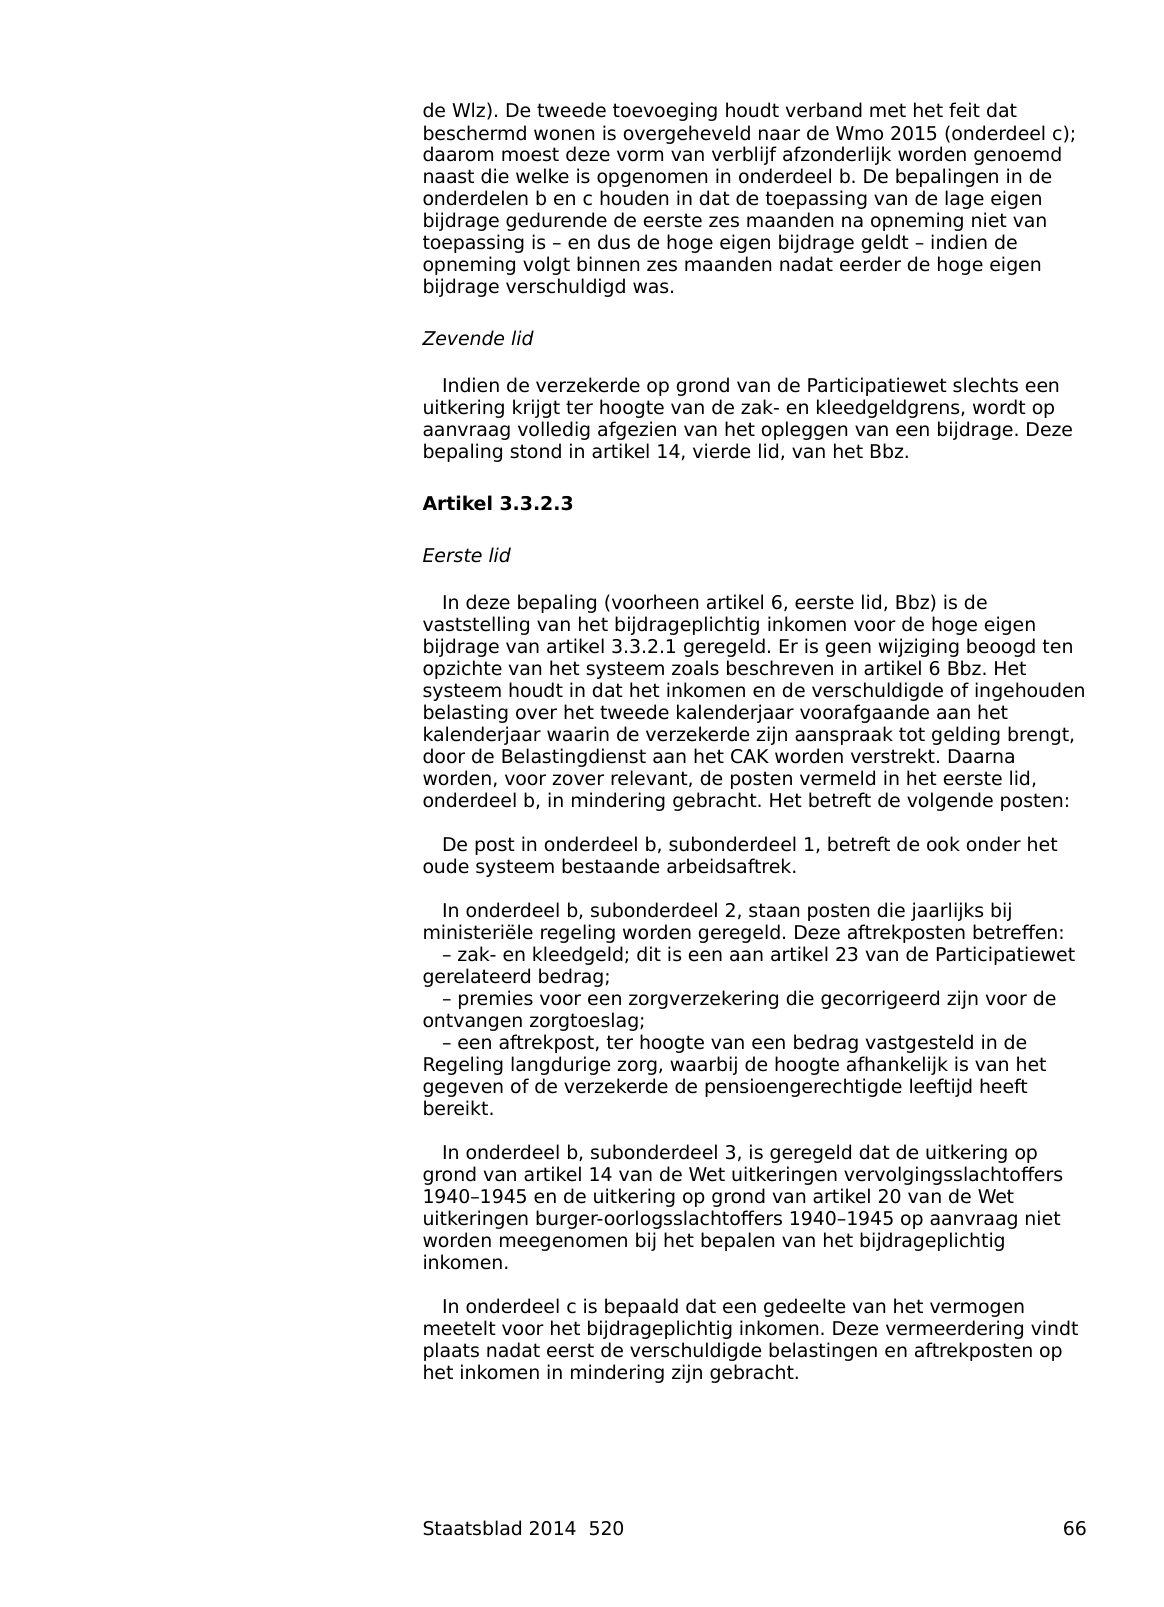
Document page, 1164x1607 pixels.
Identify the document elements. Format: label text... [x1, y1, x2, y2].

text – zak- en kleedgeld; dit is een aan artikel 23 van de Participatiewet gerelateerd bedrag; [422, 944, 1087, 988]
text In onderdeel b, subonderdeel 3, is geregeld dat de uitkering op grond van artikel 14 van de Wet uitkeringen vervolgingsslachtoffers 1940–1945 en de uitkering op grond van artikel 20 van de Wet uitkeringen burger-oorlogsslachtoffers 1940–1945 op aanvraag niet worden meegenomen bij het bepalen van het bijdrageplichtig inkomen. [422, 1142, 1087, 1274]
text In deze bepaling (voorheen artikel 6, eerste lid, Bbz) is de vaststelling van het bijdrageplichtig inkomen voor de hoge eigen bijdrage van artikel 3.3.2.1 geregeld. Er is geen wijziging beoogd ten opzichte van het systeem zoals beschreven in artikel 6 Bbz. Het systeem houdt in dat het inkomen en de verschuldigde of ingehouden belasting over het tweede kalenderjaar voorafgaande aan het kalenderjaar waarin de verzekerde zijn aanspraak tot gelding brengt, door de Belastingdienst aan het CAK worden verstrekt. Daarna worden, voor zover relevant, de posten vermeld in het eerste lid, onderdeel b, in mindering gebracht. Het betreft de volgende posten: [422, 592, 1087, 812]
text – een aftrekpost, ter hoogte van een bedrag vastgesteld in de Regeling langdurige zorg, waarbij de hoogte afhankelijk is van het gegeven of de verzekerde de pensioengerechtigde leeftijd heeft bereikt. [422, 1032, 1087, 1120]
text In onderdeel b, subonderdeel 2, staan posten die jaarlijks bij ministeriële regeling worden geregeld. Deze aftrekposten betreffen: [422, 900, 1087, 944]
text De post in onderdeel b, subonderdeel 1, betreft de ook onder het oude systeem bestaande arbeidsaftrek. [422, 834, 1087, 878]
text de Wlz). De tweede toevoeging houdt verband met het feit dat beschermd wonen is overgeheveld naar de Wmo 2015 (onderdeel c); daarom moest deze vorm van verblijf afzonderlijk worden genoemd naast die welke is opgenomen in onderdeel b. De bepalingen in de onderdelen b en c houden in dat de toepassing van de lage eigen bijdrage gedurende de eerste zes maanden na opneming niet van toepassing is – en dus de hoge eigen bijdrage geldt – indien de opneming volgt binnen zes maanden nadat eerder de hoge eigen bijdrage verschuldigd was. [422, 100, 1087, 298]
subtitle Eerste lid [422, 545, 1087, 567]
text In onderdeel c is bepaald dat een gedeelte van het vermogen meetelt voor het bijdrageplichtig inkomen. Deze vermeerdering vindt plaats nadat eerst de verschuldigde belastingen en aftrekposten op het inkomen in mindering zijn gebracht. [422, 1296, 1087, 1384]
subtitle Zevende lid [422, 328, 1087, 350]
subtitle Artikel 3.3.2.3 [422, 493, 1087, 515]
text Indien de verzekerde op grond van de Participatiewet slechts een uitkering krijgt ter hoogte van de zak- en kleedgeldgrens, wordt op aanvraag volledig afgezien van het opleggen van een bijdrage. Deze bepaling stond in artikel 14, vierde lid, van het Bbz. [422, 375, 1087, 463]
text – premies voor een zorgverzekering die gecorrigeerd zijn voor de ontvangen zorgtoeslag; [422, 988, 1087, 1032]
